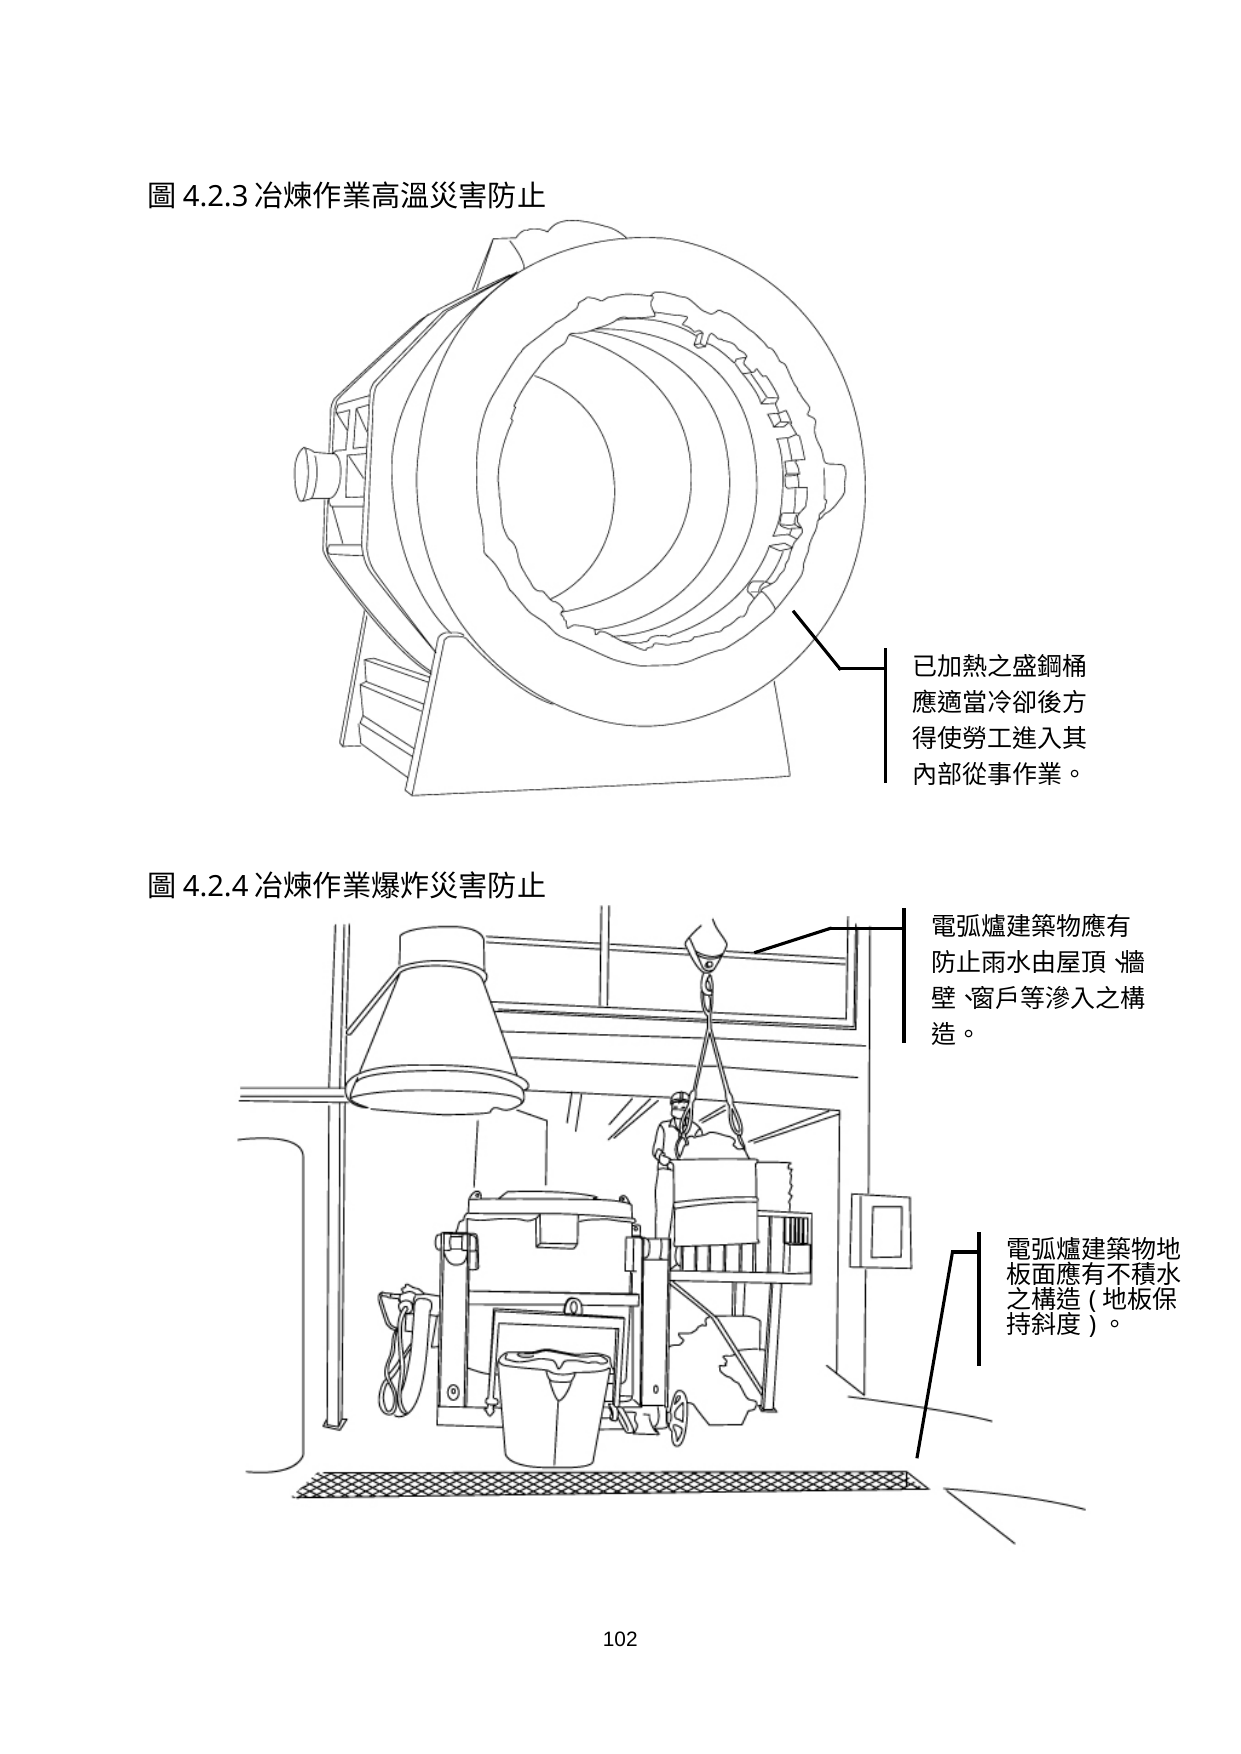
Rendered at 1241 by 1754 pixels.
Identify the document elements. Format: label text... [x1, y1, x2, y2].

picture [147, 214, 1010, 805]
text 圖4.2.3冶煉作業高溫災害防止 [148, 164, 1092, 214]
text 圖4.2.4冶煉作業爆炸災害防止 [148, 855, 1092, 904]
picture [147, 904, 1123, 1556]
